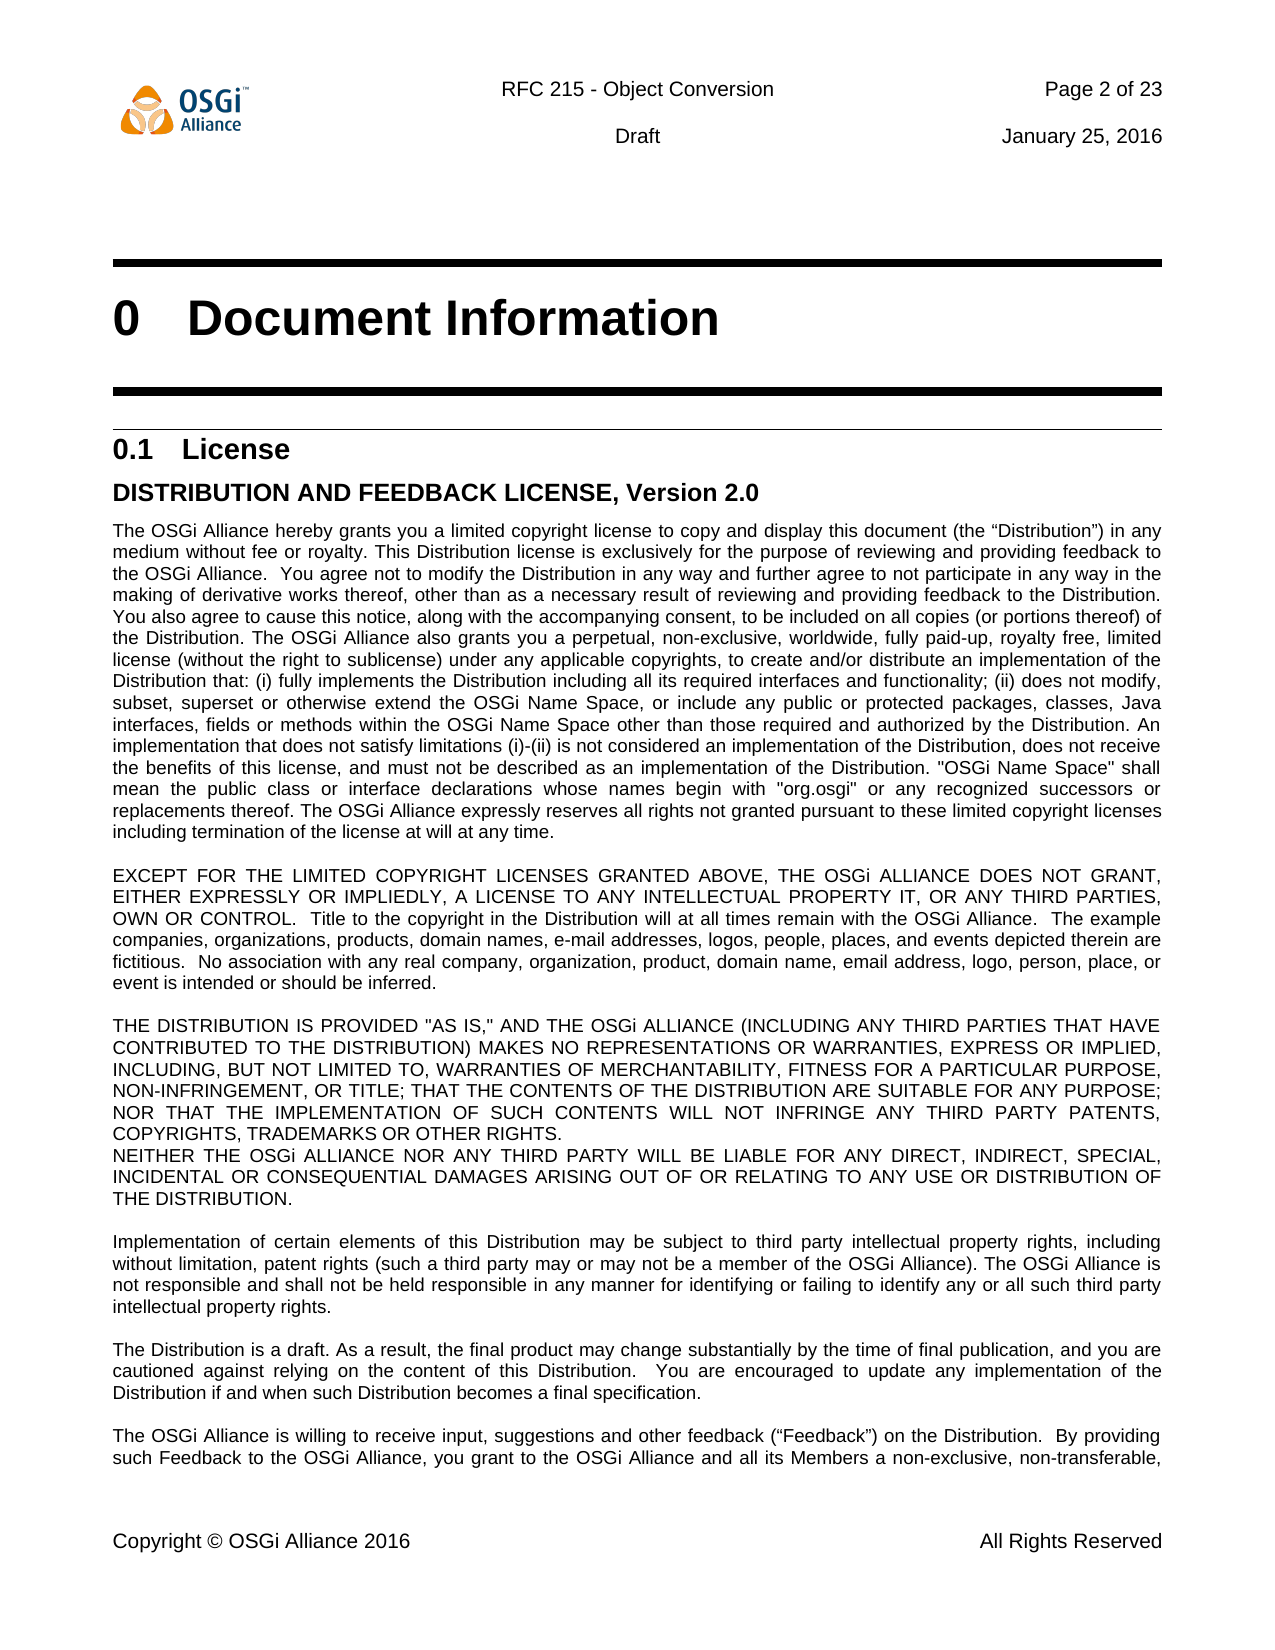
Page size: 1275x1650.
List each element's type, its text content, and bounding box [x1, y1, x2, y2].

text The Distribution is a draft. As a result, the final product may change substantially by the time of final publication, and you are cautioned against relying on the content of this Distribution. You are encouraged to update any implementation of the Distribution if and when such Distribution becomes a final specification. [112, 1339, 1162, 1403]
subtitle License [112, 430, 1162, 466]
subtitle Document Information [112, 260, 1162, 396]
text THE DISTRIBUTION IS PROVIDED "AS IS," AND THE OSGi ALLIANCE (INCLUDING ANY THIRD PARTIES THAT HAVE CONTRIBUTED TO THE DISTRIBUTION) MAKES NO REPRESENTATIONS OR WARRANTIES, EXPRESS OR IMPLIED, INCLUDING, BUT NOT LIMITED TO, WARRANTIES OF MERCHANTABILITY, FITNESS FOR A PARTICULAR PURPOSE, NON-INFRINGEMENT, OR TITLE; THAT THE CONTENTS OF THE DISTRIBUTION ARE SUITABLE FOR ANY PURPOSE; NOR THAT THE IMPLEMENTATION OF SUCH CONTENTS WILL NOT INFRINGE ANY THIRD PARTY PATENTS, COPYRIGHTS, TRADEMARKS OR OTHER RIGHTS. [112, 1015, 1162, 1145]
text NEITHER THE OSGi ALLIANCE NOR ANY THIRD PARTY WILL BE LIABLE FOR ANY DIRECT, INDIRECT, SPECIAL, INCIDENTAL OR CONSEQUENTIAL DAMAGES ARISING OUT OF OR RELATING TO ANY USE OR DISTRIBUTION OF THE DISTRIBUTION. [112, 1145, 1162, 1209]
picture [113, 78, 257, 142]
text DISTRIBUTION AND FEEDBACK LICENSE, Version 2.0 [112, 478, 1162, 507]
text EXCEPT FOR THE LIMITED COPYRIGHT LICENSES GRANTED ABOVE, THE OSGi ALLIANCE DOES NOT GRANT, EITHER EXPRESSLY OR IMPLIEDLY, A LICENSE TO ANY INTELLECTUAL PROPERTY IT, OR ANY THIRD PARTIES, OWN OR CONTROL. Title to the copyright in the Distribution will at all times remain with the OSGi Alliance. The example companies, organizations, products, domain names, e-mail addresses, logos, people, places, and events depicted therein are fictitious. No association with any real company, organization, product, domain name, email address, logo, person, place, or event is intended or should be inferred. [112, 864, 1162, 994]
text Implementation of certain elements of this Distribution may be subject to third party intellectual property rights, including without limitation, patent rights (such a third party may or may not be a member of the OSGi Alliance). The OSGi Alliance is not responsible and shall not be held responsible in any manner for identifying or failing to identify any or all such third party intellectual property rights. [112, 1231, 1162, 1317]
text The OSGi Alliance hereby grants you a limited copyright license to copy and display this document (the “Distribution”) in any medium without fee or royalty. This Distribution license is exclusively for the purpose of reviewing and providing feedback to the OSGi Alliance. You agree not to modify the Distribution in any way and further agree to not participate in any way in the making of derivative works thereof, other than as a necessary result of reviewing and providing feedback to the Distribution. You also agree to cause this notice, along with the accompanying consent, to be included on all copies (or portions thereof) of the Distribution. The OSGi Alliance also grants you a perpetual, non-exclusive, worldwide, fully paid-up, royalty free, limited license (without the right to sublicense) under any applicable copyrights, to create and/or distribute an implementation of the Distribution that: (i) fully implements the Distribution including all its required interfaces and functionality; (ii) does not modify, subset, superset or otherwise extend the OSGi Name Space, or include any public or protected packages, classes, Java interfaces, fields or methods within the OSGi Name Space other than those required and authorized by the Distribution. An implementation that does not satisfy limitations (i)-(ii) is not considered an implementation of the Distribution, does not receive the benefits of this license, and must not be described as an implementation of the Distribution. "OSGi Name Space" shall mean the public class or interface declarations whose names begin with "org.osgi" or any recognized successors or replacements thereof. The OSGi Alliance expressly reserves all rights not granted pursuant to these limited copyright licenses including termination of the license at will at any time. [112, 519, 1162, 843]
text The OSGi Alliance is willing to receive input, suggestions and other feedback (“Feedback”) on the Distribution. By providing such Feedback to the OSGi Alliance, you grant to the OSGi Alliance and all its Members a non-exclusive, non-transferable, [112, 1425, 1162, 1468]
